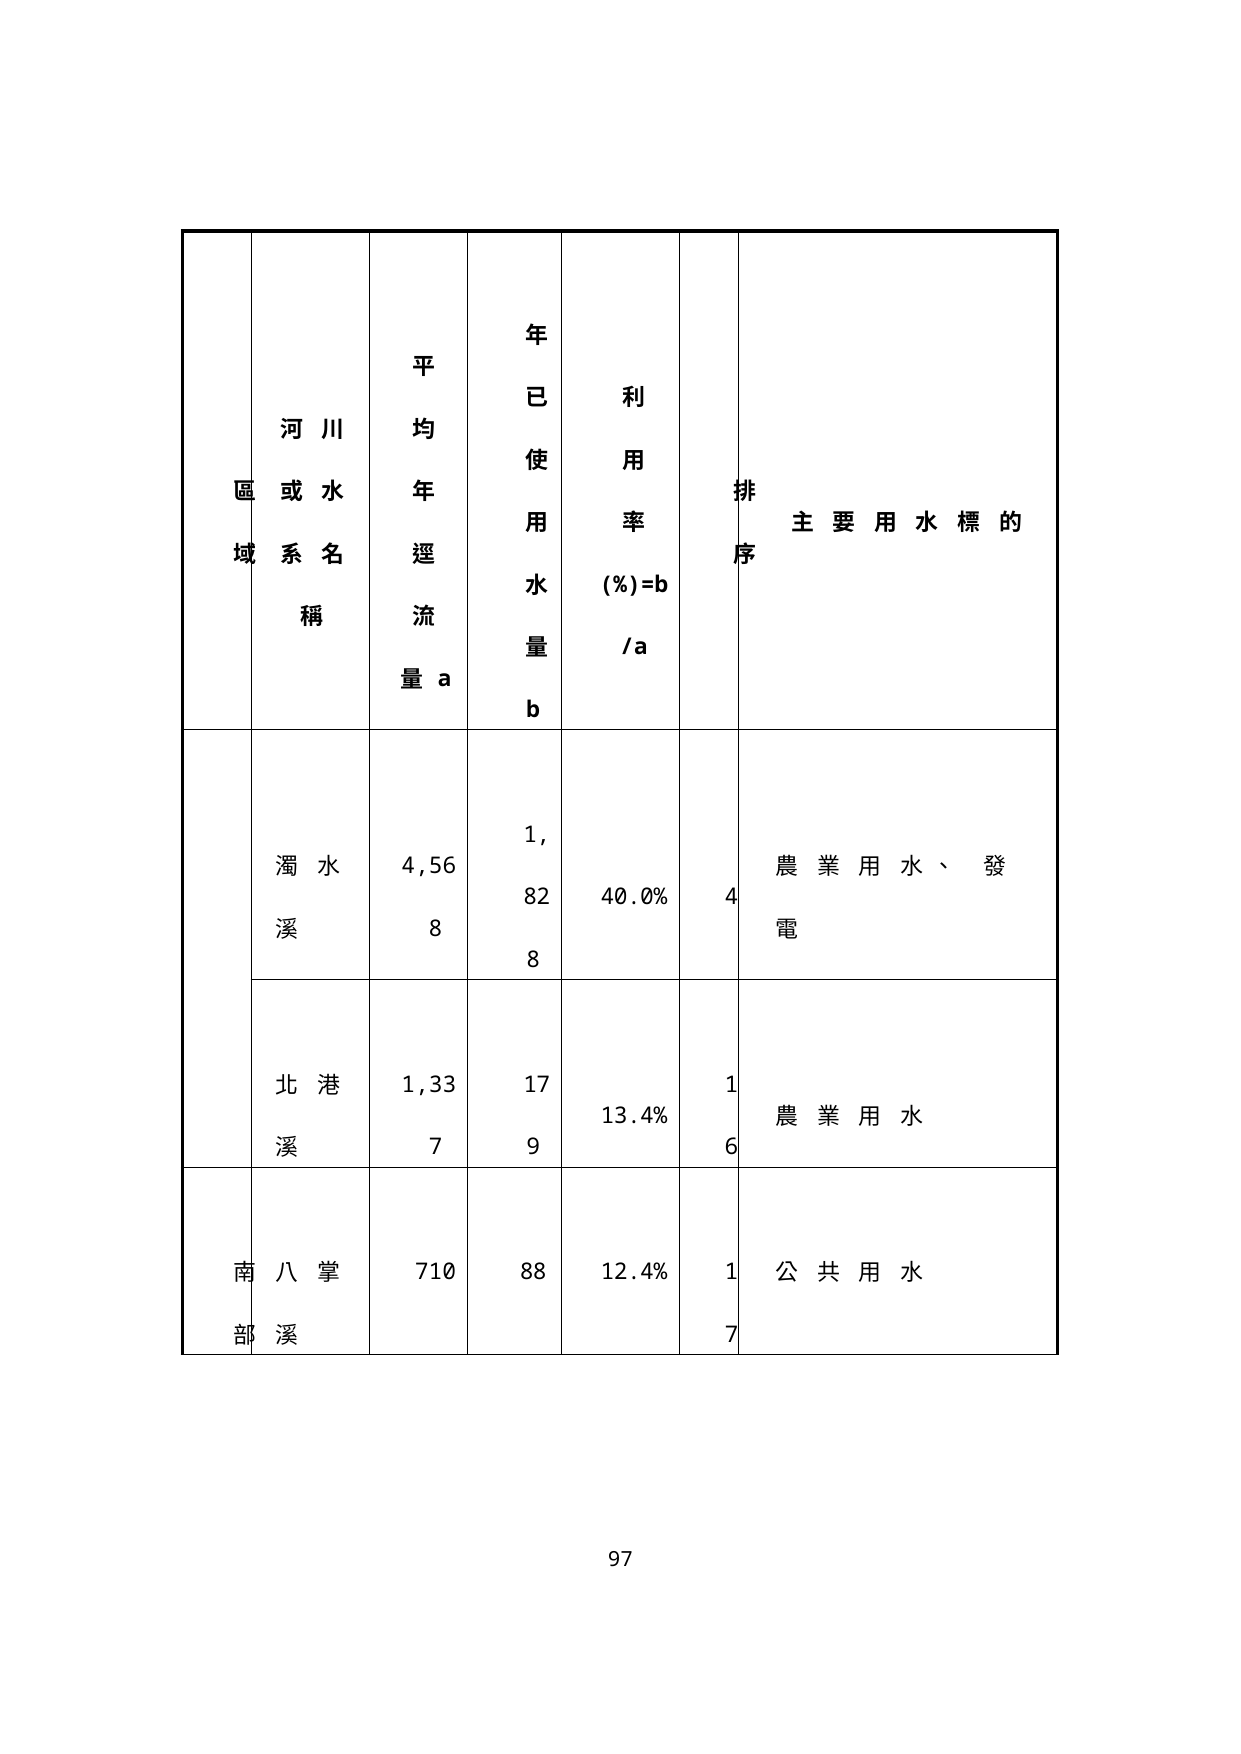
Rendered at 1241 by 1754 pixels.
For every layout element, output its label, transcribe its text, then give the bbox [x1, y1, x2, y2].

table_cell 農業用水、發電 [739, 730, 1056, 979]
table_cell 農業用水 [739, 980, 1056, 1167]
table_cell 1,828 [468, 730, 561, 979]
table_header 排序 [680, 233, 738, 729]
table_cell 16 [680, 980, 738, 1167]
table_cell 濁水溪 [252, 730, 369, 979]
table_cell 中部地區 [184, 730, 251, 1167]
table_cell 北港溪 [252, 980, 369, 1167]
table_cell 4,568 [370, 730, 467, 979]
table_header 年已使用水量b [468, 233, 561, 729]
table_cell 公共用水 [739, 1168, 1056, 1354]
table_cell 4 [680, 730, 738, 979]
table_cell 88 [468, 1168, 561, 1354]
table_cell 八掌溪 [252, 1168, 369, 1354]
table_cell 40.0% [562, 730, 679, 979]
table_header 平均年逕流量a [370, 233, 467, 729]
table_header 主要用水標的 [739, 233, 1056, 729]
table_cell 1,337 [370, 980, 467, 1167]
table_cell 710 [370, 1168, 467, 1354]
table_cell 南部地區 [184, 1168, 251, 1354]
table_header 區域 [184, 233, 251, 729]
table_cell 179 [468, 980, 561, 1167]
table_cell 13.4% [562, 980, 679, 1167]
table_cell 12.4% [562, 1168, 679, 1354]
table_cell 17 [680, 1168, 738, 1354]
table_header 利用率(%)=b/a [562, 233, 679, 729]
table_header 河川或水系名稱 [252, 233, 369, 729]
